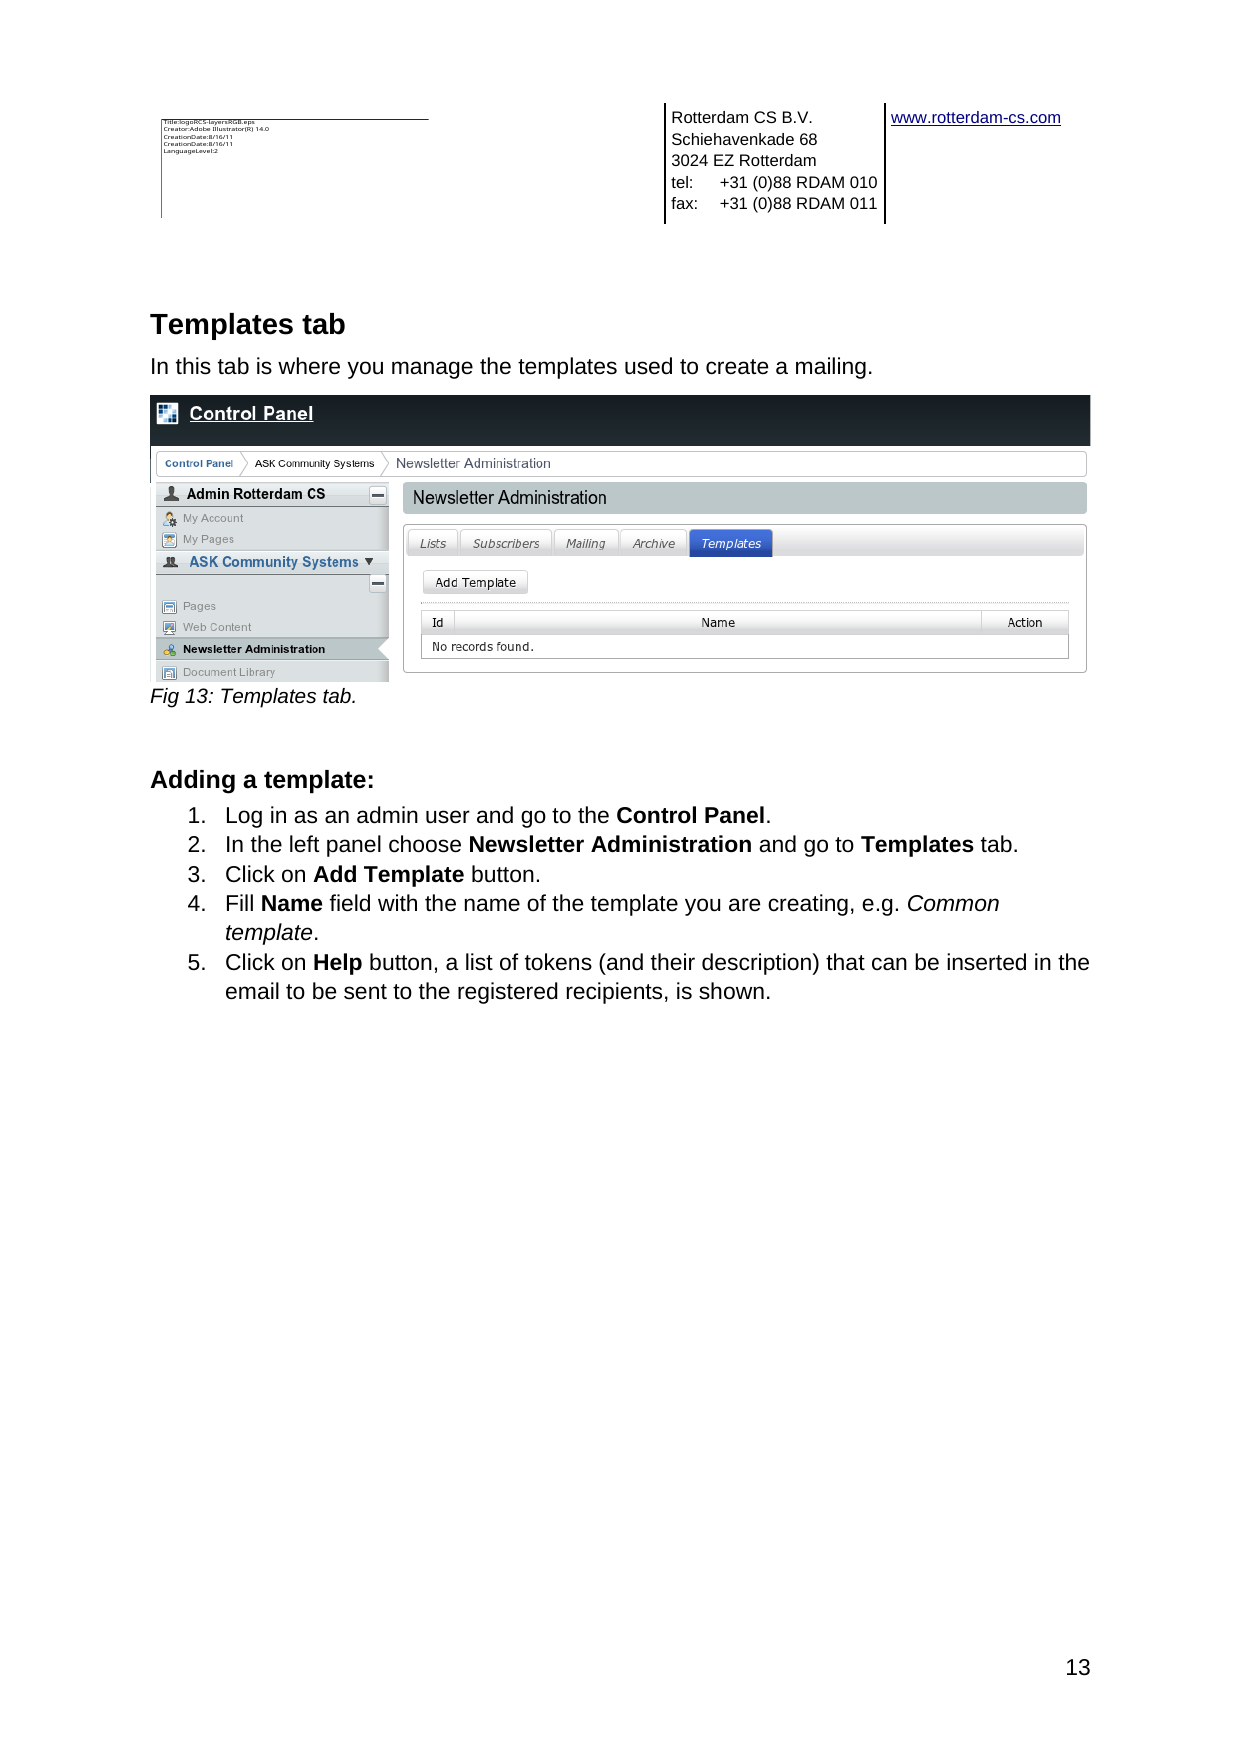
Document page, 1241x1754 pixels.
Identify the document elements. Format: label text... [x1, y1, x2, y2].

subtitle Templates tab [150, 308, 1091, 341]
subtitle Click on Help button, a list of tokens (and their description) that can be inserted in the email to be sent to the registered recipients, is shown. [187, 949, 1091, 1004]
subtitle In the left panel choose Newsletter Administration and go to Templates tab. [187, 832, 1091, 858]
subtitle In this tab is where you manage the templates used to create a mailing. [150, 354, 1091, 379]
subtitle Adding a template: [150, 766, 1091, 794]
subtitle Click on Add Template button. [187, 861, 1091, 887]
text Fig 13: Templates tab. [150, 682, 1091, 708]
list Log in as an admin user and go to the Control Panel. [187, 803, 1091, 828]
subtitle Fill Name field with the name of the template you are creating, e.g. Common template. [187, 891, 1091, 946]
picture [150, 395, 1091, 682]
